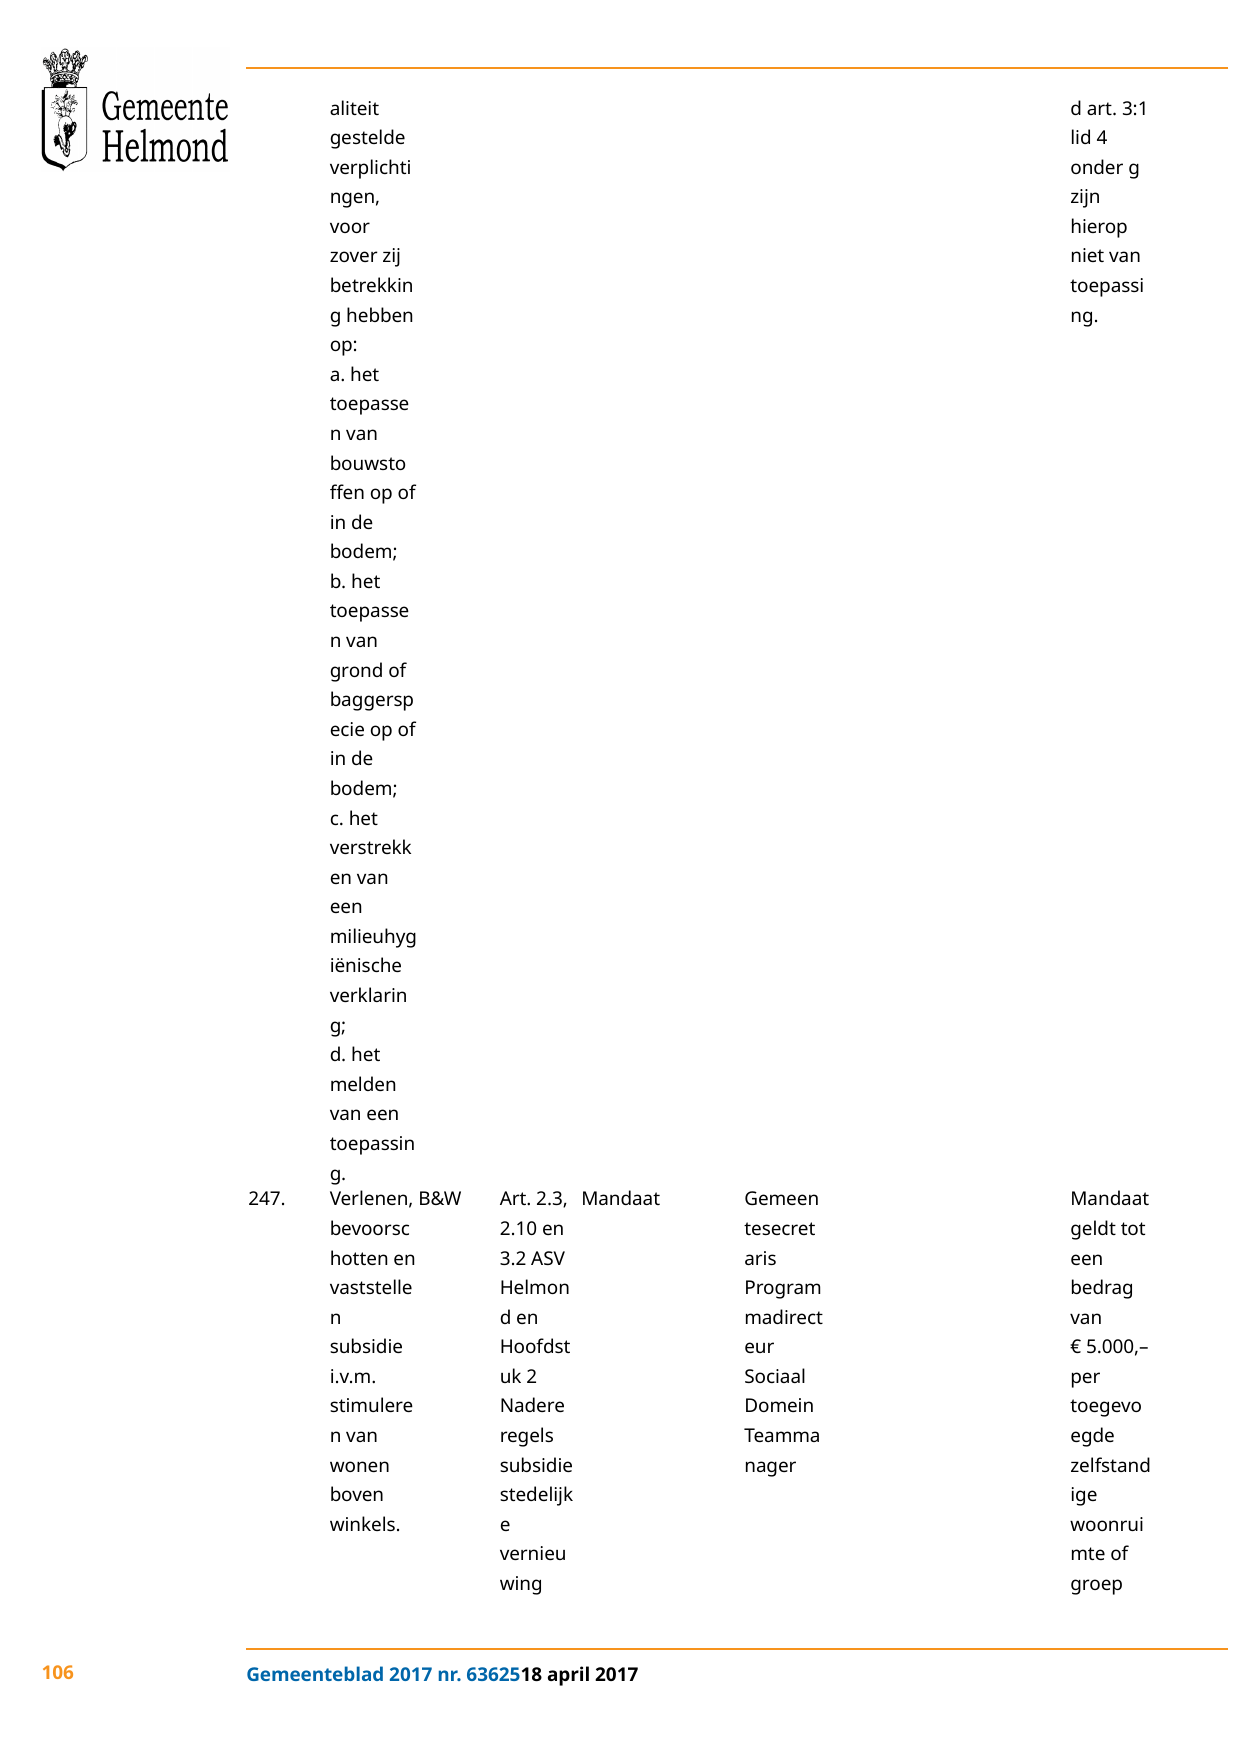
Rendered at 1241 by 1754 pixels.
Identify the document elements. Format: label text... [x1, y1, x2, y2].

table_cell Mandaat [581, 1186, 744, 1596]
table_cell aliteit gestelde verplichtingen, voor zover zij betrekking hebben op: a. het toepassen van bouwstoffen op of in de bodem; b. het toepassen van grond of baggerspecie op of in de bodem; c. het verstrekken van een milieuhygiënische verklaring; d. het melden van een toepassing. [330, 95, 418, 1186]
picture [41, 47, 231, 172]
table_cell d art. 3:1 lid 4 onder g zijn hierop niet van toepassing. [1070, 95, 1152, 1186]
table_cell [500, 95, 581, 1186]
table_cell Mandaat geldt tot een bedrag van € 5.000,– per toegevoegde zelfstandige woonruimte of groep [1070, 1186, 1152, 1596]
table_cell [248, 95, 329, 1186]
table_cell [744, 95, 826, 1186]
table_cell Verlenen, bevoorschotten en vaststellen subsidie i.v.m. stimuleren van wonen boven winkels. [330, 1186, 418, 1596]
table_cell Art. 2.3, 2.10 en 3.2 ASV Helmond en Hoofdstuk 2 Nadere regels subsidie stedelijke vernieuwing [500, 1186, 581, 1596]
table_cell B&W [418, 1186, 499, 1596]
table_cell 247. [248, 1186, 329, 1596]
table_cell [826, 95, 1070, 1186]
table_cell [581, 95, 744, 1186]
table_cell [418, 95, 499, 1186]
table_cell Gemeentesecretaris Programmadirecteur Sociaal Domein Teammanager [744, 1186, 826, 1596]
table_cell [826, 1186, 1070, 1596]
